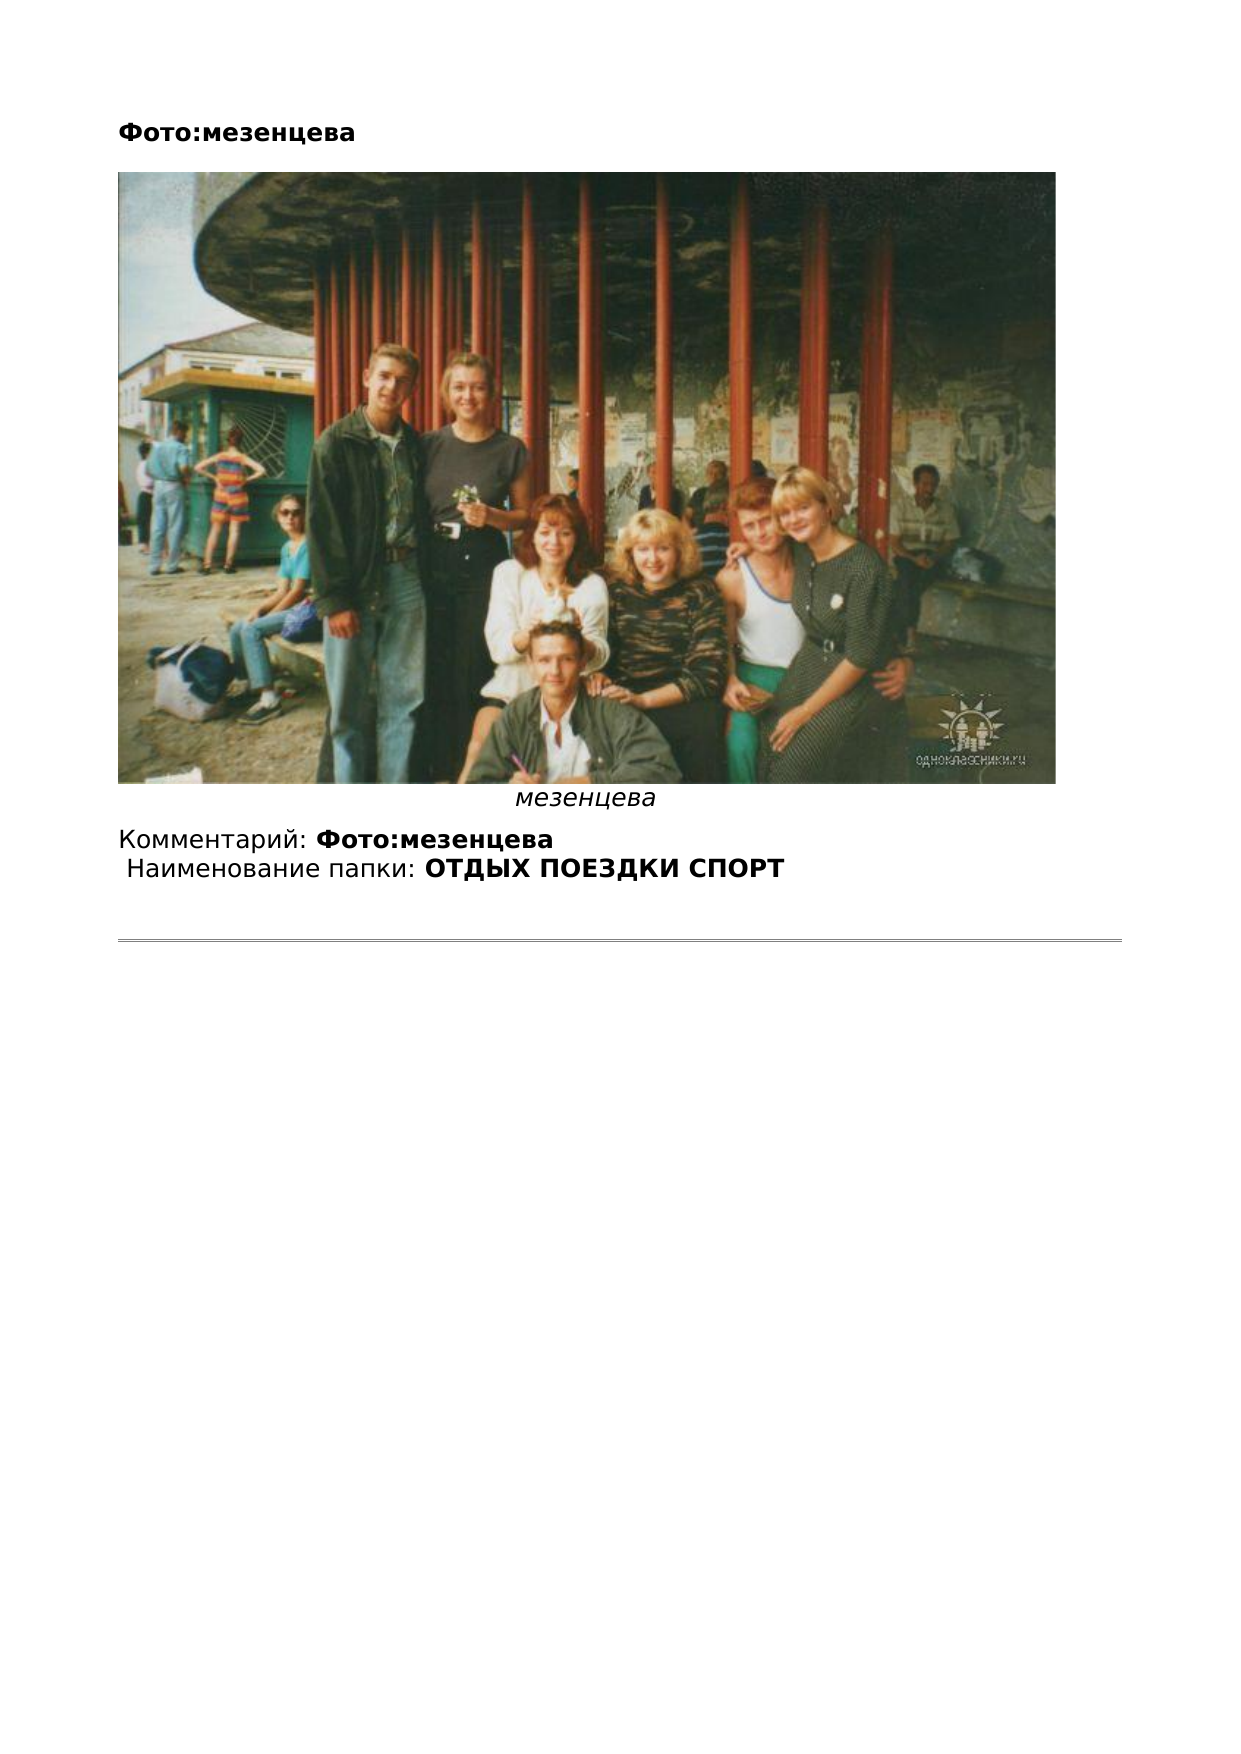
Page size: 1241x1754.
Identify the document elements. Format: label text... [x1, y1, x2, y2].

subtitle Фото:мезенцева [118, 118, 1122, 147]
text Комментарий: Фото:мезенцева Наименование папки: ОТДЫХ ПОЕЗДКИ СПОРТ [118, 825, 1122, 912]
text мезенцева [118, 784, 1056, 812]
picture [118, 172, 1056, 784]
